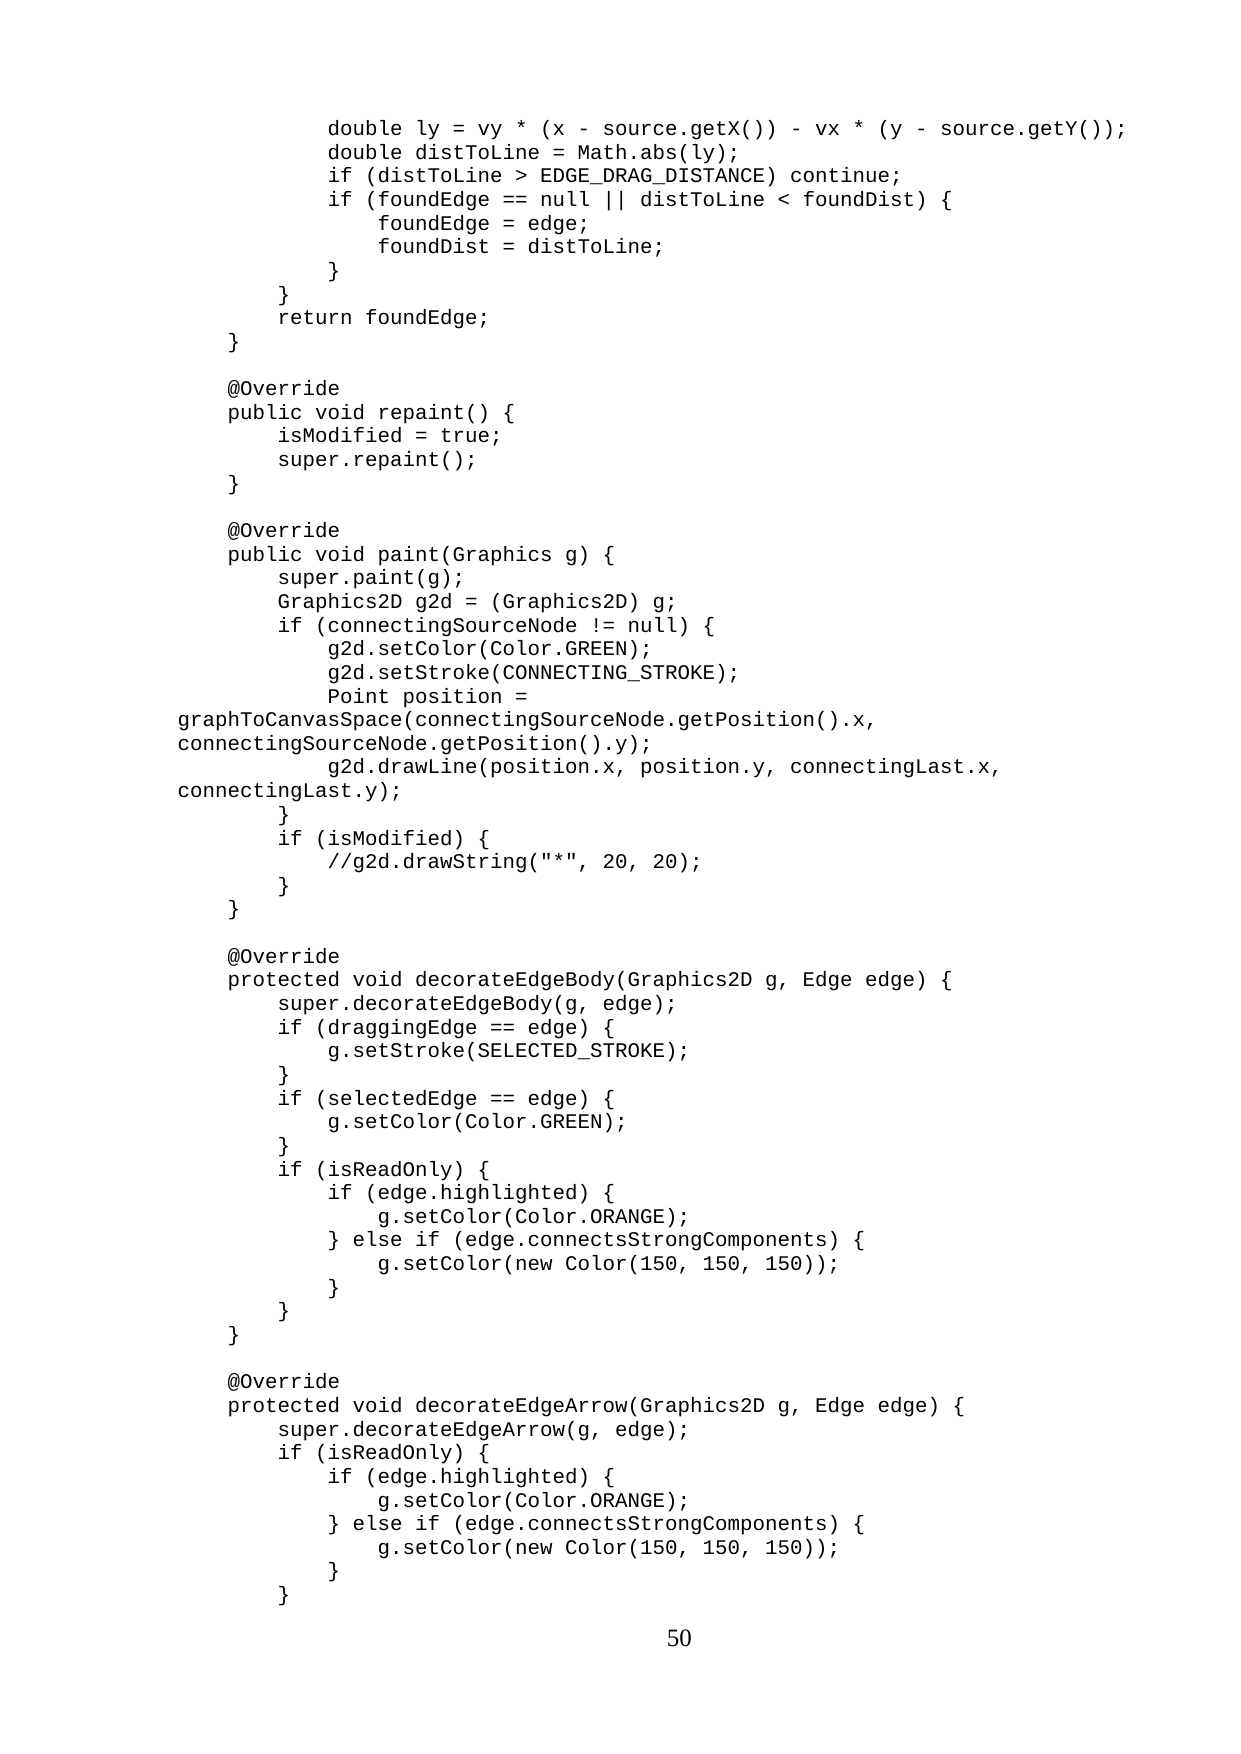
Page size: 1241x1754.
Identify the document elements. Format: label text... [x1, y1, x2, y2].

text if (edge.highlighted) { [177, 1182, 1181, 1206]
text @Override [177, 946, 1181, 969]
text } [177, 1300, 1181, 1324]
text } [177, 331, 1181, 354]
text if (draggingEdge == edge) { [177, 1017, 1181, 1040]
text super.decorateEdgeArrow(g, edge); [177, 1419, 1181, 1442]
text super.paint(g); [177, 567, 1181, 591]
text } [177, 1584, 1181, 1608]
text } [177, 804, 1181, 827]
text if (isReadOnly) { [177, 1442, 1181, 1466]
text foundDist = distToLine; [177, 236, 1181, 260]
text g2d.setColor(Color.GREEN); [177, 638, 1181, 662]
text if (edge.highlighted) { [177, 1466, 1181, 1489]
text } else if (edge.connectsStrongComponents) { [177, 1229, 1181, 1253]
text g.setColor(Color.ORANGE); [177, 1489, 1181, 1513]
text Graphics2D g2d = (Graphics2D) g; [177, 591, 1181, 615]
text super.decorateEdgeBody(g, edge); [177, 993, 1181, 1017]
text return foundEdge; [177, 307, 1181, 331]
text if (foundEdge == null || distToLine < foundDist) { [177, 189, 1181, 213]
text @Override [177, 378, 1181, 402]
text g.setColor(Color.GREEN); [177, 1111, 1181, 1135]
text g.setColor(Color.ORANGE); [177, 1206, 1181, 1229]
text protected void decorateEdgeArrow(Graphics2D g, Edge edge) { [177, 1395, 1181, 1419]
text g.setColor(new Color(150, 150, 150)); [177, 1253, 1181, 1277]
text } [177, 284, 1181, 307]
text g2d.setStroke(CONNECTING_STROKE); [177, 662, 1181, 686]
text super.repaint(); [177, 449, 1181, 473]
text g.setStroke(SELECTED_STROKE); [177, 1040, 1181, 1064]
text if (selectedEdge == edge) { [177, 1088, 1181, 1111]
text } [177, 1561, 1181, 1584]
text } [177, 1324, 1181, 1348]
text public void paint(Graphics g) { [177, 544, 1181, 567]
text isModified = true; [177, 426, 1181, 449]
text public void repaint() { [177, 402, 1181, 426]
text double ly = vy * (x - source.getX()) - vx * (y - source.getY()); [177, 118, 1181, 142]
text g.setColor(new Color(150, 150, 150)); [177, 1537, 1181, 1561]
text } [177, 260, 1181, 284]
text } [177, 1064, 1181, 1088]
text if (isModified) { [177, 827, 1181, 851]
text foundEdge = edge; [177, 213, 1181, 236]
text } [177, 875, 1181, 898]
text } [177, 1135, 1181, 1158]
text if (connectingSourceNode != null) { [177, 615, 1181, 638]
text @Override [177, 1371, 1181, 1395]
text Point position = graphToCanvasSpace(connectingSourceNode.getPosition().x, connectingSourceNode.getPosition().y); [177, 686, 1181, 757]
text g2d.drawLine(position.x, position.y, connectingLast.x, connectingLast.y); [177, 757, 1181, 804]
text } [177, 473, 1181, 496]
text @Override [177, 520, 1181, 544]
text protected void decorateEdgeBody(Graphics2D g, Edge edge) { [177, 969, 1181, 993]
text if (distToLine > EDGE_DRAG_DISTANCE) continue; [177, 165, 1181, 189]
text //g2d.drawString("*", 20, 20); [177, 851, 1181, 875]
text } [177, 1277, 1181, 1300]
text double distToLine = Math.abs(ly); [177, 142, 1181, 165]
text } [177, 898, 1181, 922]
text } else if (edge.connectsStrongComponents) { [177, 1513, 1181, 1537]
text if (isReadOnly) { [177, 1158, 1181, 1182]
